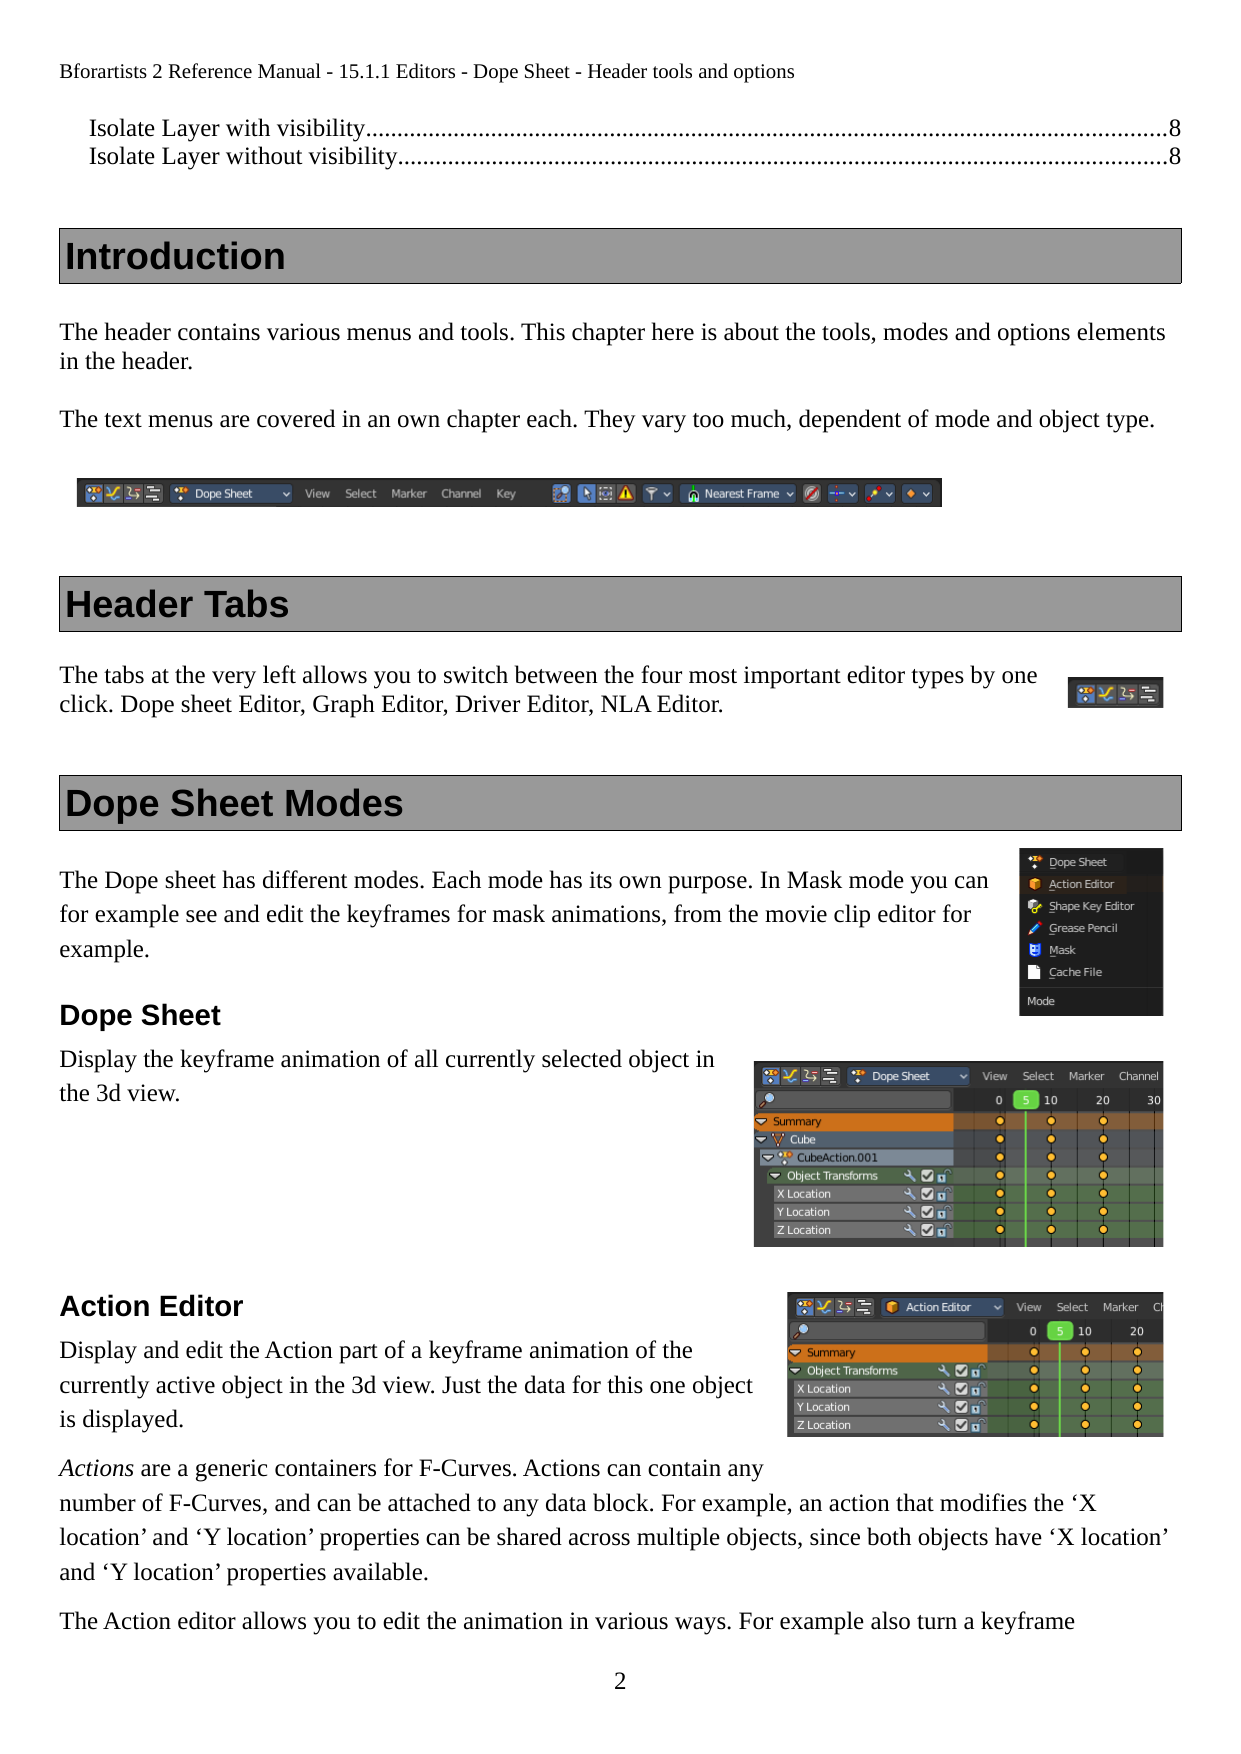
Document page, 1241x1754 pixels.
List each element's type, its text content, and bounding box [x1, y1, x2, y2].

text Actions are a generic containers for F-Curves. Actions can contain any number of F-Curves, and can be attached to any data block. For example, an action that modifies the ‘X location’ and ‘Y location’ properties can be shared across multiple objects, since both objects have ‘X location’ and ‘Y location’ properties available. [59, 1453, 1181, 1586]
text The text menus are covered in an own chapter each. They vary too much, dependent of mode and object type. [59, 404, 1181, 432]
text Display and edit the Action part of a keyframe animation of the currently active object in the 3d view. Just the data for this one object is displayed. [59, 1335, 787, 1433]
text Isolate Layer with visibility 8 [88, 113, 1181, 141]
text Isolate Layer without visibility 8 [88, 141, 1181, 170]
text Display the keyframe animation of all currently selected object in the 3d view. [59, 1044, 1181, 1107]
picture [1019, 848, 1164, 1016]
text The Action editor allows you to edit the animation in various ways. For example also turn a keyframe [59, 1606, 1181, 1635]
picture [787, 1292, 1164, 1437]
picture [1067, 677, 1164, 708]
table_header Header Tabs [60, 577, 1181, 631]
table_header Dope Sheet Modes [60, 776, 1181, 830]
picture [76, 478, 942, 507]
subtitle Action Editor [59, 1289, 1181, 1323]
text The tabs at the very left allows you to switch between the four most important editor types by one click. Dope sheet Editor, Graph Editor, Driver Editor, NLA Editor. [59, 660, 1181, 718]
table_header Introduction [60, 229, 1181, 283]
picture [753, 1061, 1164, 1247]
text The header contains various menus and tools. This chapter here is about the tools, modes and options elements in the header. [59, 317, 1181, 375]
text The Dope sheet has different modes. Each mode has its own purpose. In Mask mode you can for example see and edit the keyframes for mask animations, from the movie clip editor for example. [59, 865, 1019, 963]
subtitle Dope Sheet [59, 998, 1181, 1031]
